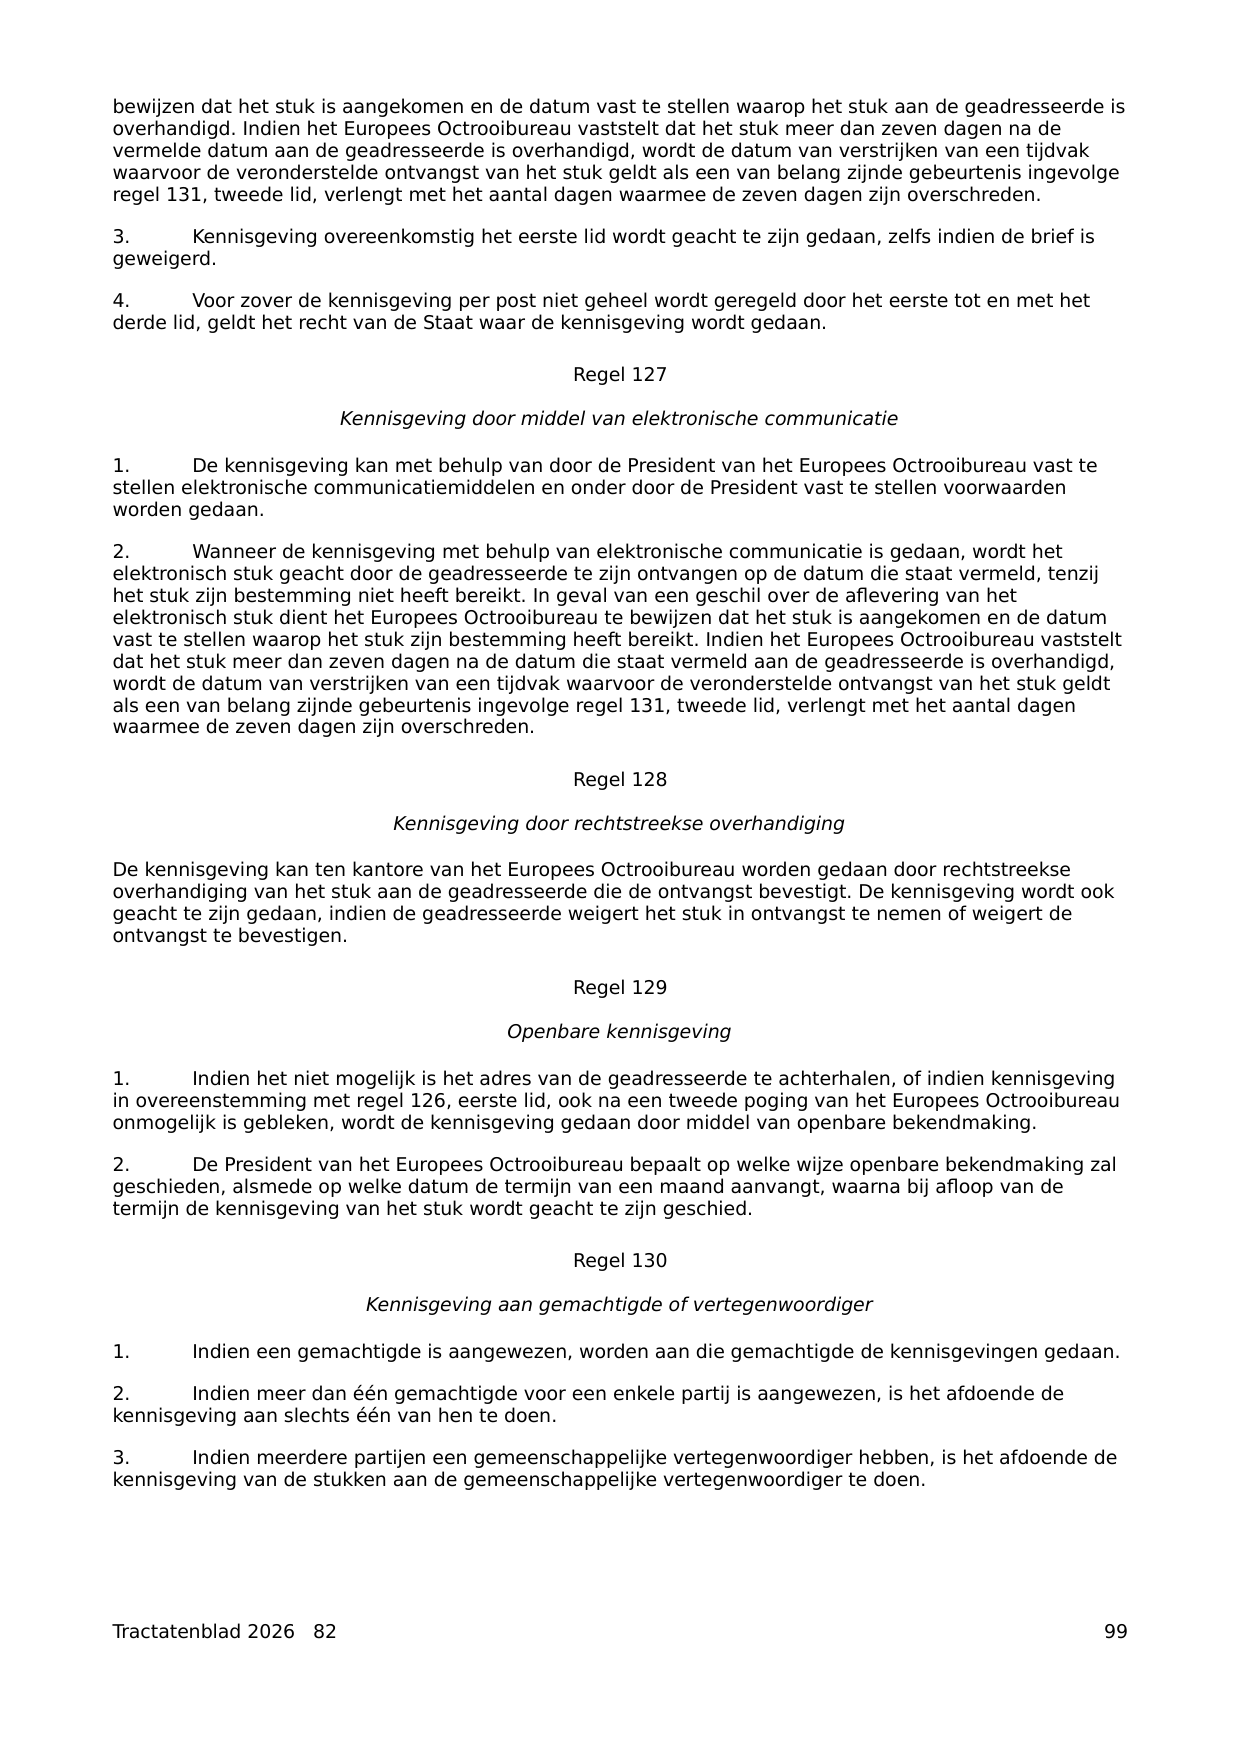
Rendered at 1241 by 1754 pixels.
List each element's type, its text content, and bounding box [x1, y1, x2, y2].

text 3. Kennisgeving overeenkomstig het eerste lid wordt geacht te zijn gedaan, zelfs indien de brief is geweigerd. [112, 226, 1128, 270]
text bewijzen dat het stuk is aangekomen en de datum vast te stellen waarop het stuk aan de geadresseerde is overhandigd. Indien het Europees Octrooibureau vaststelt dat het stuk meer dan zeven dagen na de vermelde datum aan de geadresseerde is overhandigd, wordt de datum van verstrijken van een tijdvak waarvoor de veronderstelde ontvangst van het stuk geldt als een van belang zijnde gebeurtenis ingevolge regel 131, tweede lid, verlengt met het aantal dagen waarmee de zeven dagen zijn overschreden. [112, 96, 1128, 206]
text 2. Indien meer dan één gemachtigde voor een enkele partij is aangewezen, is het afdoende de kennisgeving aan slechts één van hen te doen. [112, 1383, 1128, 1427]
text 1. De kennisgeving kan met behulp van door de President van het Europees Octrooibureau vast te stellen elektronische communicatiemiddelen en onder door de President vast te stellen voorwaarden worden gedaan. [112, 455, 1128, 521]
text 3. Indien meerdere partijen een gemeenschappelijke vertegenwoordiger hebben, is het afdoende de kennisgeving van de stukken aan de gemeenschappelijke vertegenwoordiger te doen. [112, 1447, 1128, 1491]
subtitle Regel 130 Kennisgeving aan gemachtigde of vertegenwoordiger [112, 1250, 1128, 1316]
subtitle Regel 128 Kennisgeving door rechtstreekse overhandiging [112, 768, 1128, 834]
text 4. Voor zover de kennisgeving per post niet geheel wordt geregeld door het eerste tot en met het derde lid, geldt het recht van de Staat waar de kennisgeving wordt gedaan. [112, 290, 1128, 334]
text 1. Indien een gemachtigde is aangewezen, worden aan die gemachtigde de kennisgevingen gedaan. [112, 1341, 1128, 1363]
text 2. De President van het Europees Octrooibureau bepaalt op welke wijze openbare bekendmaking zal geschieden, alsmede op welke datum de termijn van een maand aanvangt, waarna bij afloop van de termijn de kennisgeving van het stuk wordt geacht te zijn geschied. [112, 1154, 1128, 1220]
text 2. Wanneer de kennisgeving met behulp van elektronische communicatie is gedaan, wordt het elektronisch stuk geacht door de geadresseerde te zijn ontvangen op de datum die staat vermeld, tenzij het stuk zijn bestemming niet heeft bereikt. In geval van een geschil over de aflevering van het elektronisch stuk dient het Europees Octrooibureau te bewijzen dat het stuk is aangekomen en de datum vast te stellen waarop het stuk zijn bestemming heeft bereikt. Indien het Europees Octrooibureau vaststelt dat het stuk meer dan zeven dagen na de datum die staat vermeld aan de geadresseerde is overhandigd, wordt de datum van verstrijken van een tijdvak waarvoor de veronderstelde ontvangst van het stuk geldt als een van belang zijnde gebeurtenis ingevolge regel 131, tweede lid, verlengt met het aantal dagen waarmee de zeven dagen zijn overschreden. [112, 541, 1128, 738]
subtitle Regel 129 Openbare kennisgeving [112, 977, 1128, 1043]
text 1. Indien het niet mogelijk is het adres van de geadresseerde te achterhalen, of indien kennisgeving in overeenstemming met regel 126, eerste lid, ook na een tweede poging van het Europees Octrooibureau onmogelijk is gebleken, wordt de kennisgeving gedaan door middel van openbare bekendmaking. [112, 1068, 1128, 1134]
subtitle Regel 127 Kennisgeving door middel van elektronische communicatie [112, 364, 1128, 430]
text De kennisgeving kan ten kantore van het Europees Octrooibureau worden gedaan door rechtstreekse overhandiging van het stuk aan de geadresseerde die de ontvangst bevestigt. De kennisgeving wordt ook geacht te zijn gedaan, indien de geadresseerde weigert het stuk in ontvangst te nemen of weigert de ontvangst te bevestigen. [112, 859, 1128, 947]
